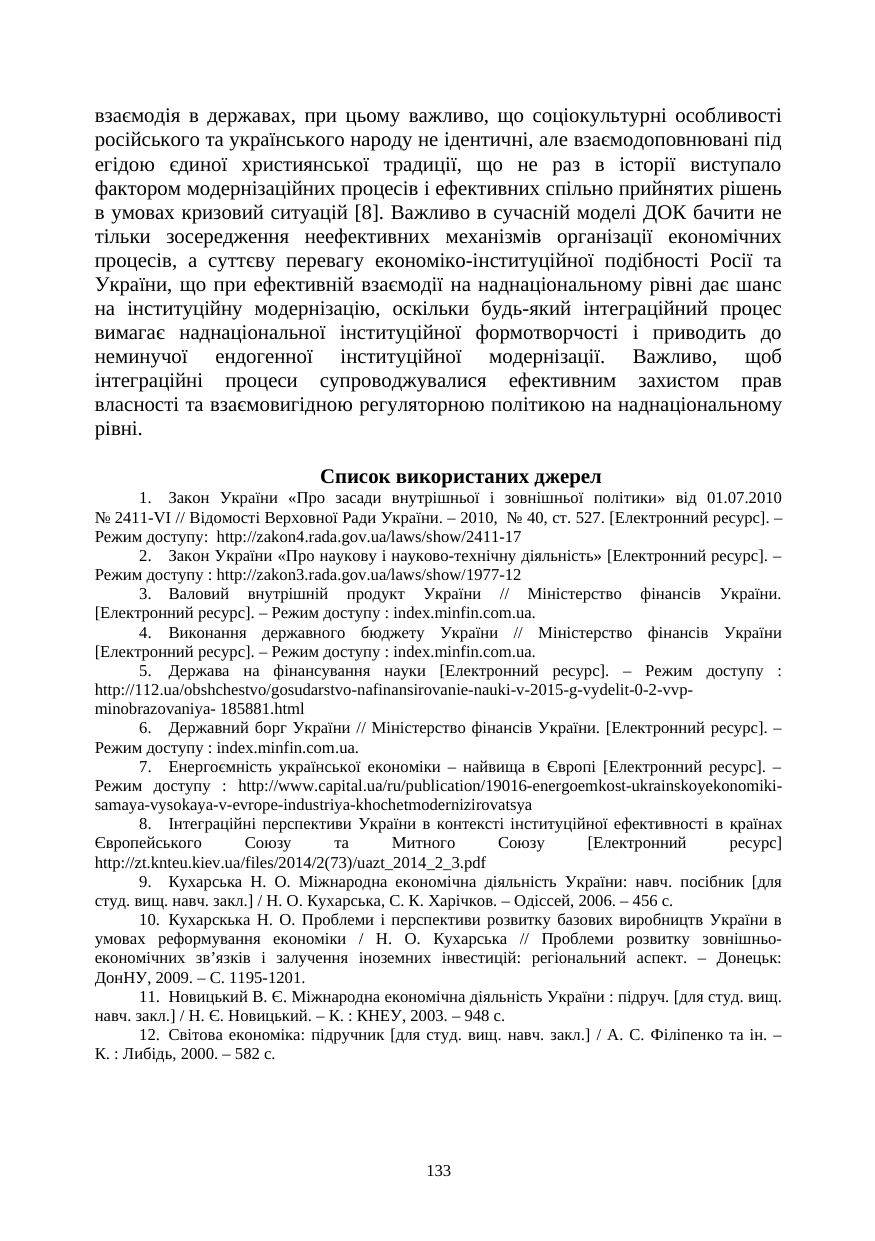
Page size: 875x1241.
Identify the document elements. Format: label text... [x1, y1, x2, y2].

text взаємодія в державах, при цьому важливо, що соціокультурні особливості російського та українського народу не ідентичні, але взаємодоповнювані під егідою єдиної християнської традиції, що не раз в історії виступало фактором модернізаційних процесів і ефективних спільно прийнятих рішень в умовах кризовий ситуацій [8]. Важливо в сучасній моделі ДОК бачити не тільки зосередження неефективних механізмів організації економічних процесів, а суттєву перевагу економіко-інституційної подібності Росії та України, що при ефективній взаємодії на наднаціональному рівні дає шанс на інституційну модернізацію, оскільки будь-який інтеграційний процес вимагає наднаціональної інституційної формотворчості і приводить до неминучої ендогенної інституційної модернізації. Важливо, щоб інтеграційні процеси супроводжувалися ефективним захистом прав власності та взаємовигідною регуляторною політикою на наднаціональному рівні. [94, 103, 782, 440]
list Держава на фінансування науки [Електронний ресурс]. – Режим доступу : http://112.ua/obshchestvo/gosudarstvo-nafinansirovanie-nauki-v-2015-g-vydelit-0-2-vvp-minobrazovaniya- 185881.html [94, 661, 782, 718]
list Світова економіка: підручник [для студ. вищ. навч. закл.] / А. С. Філіпенко та ін. – К. : Либідь, 2000. – 582 с. [94, 1025, 782, 1063]
list Кухарська Н. О. Міжнародна економічна діяльність України: навч. посібник [для студ. вищ. навч. закл.] / Н. О. Кухарська, С. К. Харічков. – Одіссей, 2006. – 456 с. [94, 872, 782, 910]
list Кухарскька Н. О. Проблеми і перспективи розвитку базових виробництв України в умовах реформування економіки / Н. О. Кухарська // Проблеми розвитку зовнішньо-економічних зв’язків і залучення іноземних інвестицій: регіональний аспект. – Донецьк: ДонНУ, 2009. – С. 1195-1201. [94, 910, 782, 987]
list Державний борг України // Міністерство фінансів України. [Електронний ресурс]. – Режим доступу : index.minfin.com.ua. [94, 718, 782, 757]
list Інтеграційні перспективи України в контексті інституційної ефективності в країнах Європейського Союзу та Митного Союзу [Електронний ресурс] http://zt.knteu.kiev.ua/files/2014/2(73)/uazt_2014_2_3.pdf [94, 814, 782, 872]
list Виконання державного бюджету України // Міністерство фінансів України [Електронний ресурс]. – Режим доступу : index.minfin.com.ua. [94, 622, 782, 661]
list Закон України «Про наукову і науково-технічну діяльність» [Електронний ресурс]. – Режим доступу : http://zakon3.rada.gov.ua/laws/show/1977-12 [94, 546, 782, 584]
list Енергоємність української економіки – найвища в Європі [Електронний ресурс]. – Режим доступу : http://www.capital.ua/ru/publication/19016-energoemkost-ukrainskoyekonomiki-samaya-vysokaya-v-evrope-industriya-khochetmodernizirovatsya [94, 757, 782, 814]
list Валовий внутрішній продукт України // Міністерство фінансів України. [Електронний ресурс]. – Режим доступу : index.minfin.com.ua. [94, 584, 782, 622]
list Закон України «Про засади внутрішньої і зовнішньої політики» від 01.07.2010 № 2411-VI // Відомості Верховної Ради України. – 2010, № 40, ст. 527. [Електронний ресурс]. – Режим доступу: http://zakon4.rada.gov.ua/laws/show/2411-17 [94, 488, 782, 546]
list Новицький В. Є. Міжнародна економічна діяльність України : підруч. [для студ. вищ. навч. закл.] / Н. Є. Новицький. – К. : КНЕУ, 2003. – 948 с. [94, 987, 782, 1025]
text Список використаних джерел [94, 464, 782, 488]
